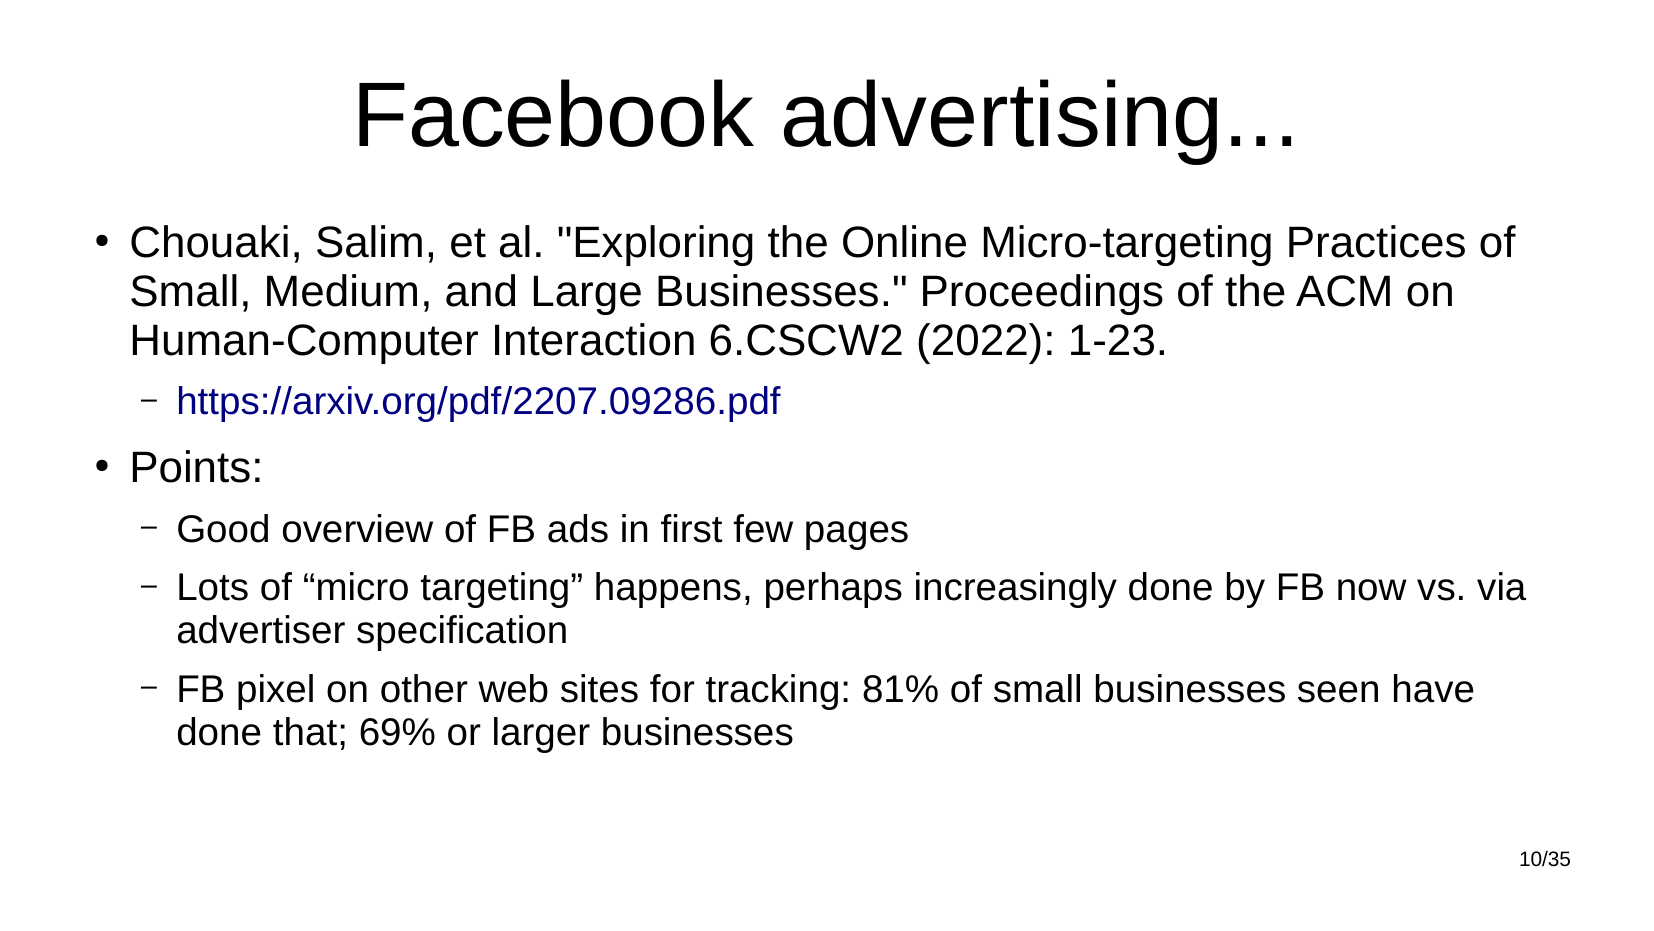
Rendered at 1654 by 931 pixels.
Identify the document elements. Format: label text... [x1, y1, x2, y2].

title Facebook advertising... [82, 37, 1571, 193]
list Chouaki, Salim, et al. "Exploring the Online Micro-targeting Practices of Small, Medium, and Large Businesses." Proceedings of the ACM on Human-Computer Interaction 6.CSCW2 (2022): 1-23. https://arxiv.org/pdf/2207.09286.pdf Points: Good overview of FB ads in first few pages Lots of “micro targeting” happens, perhaps increasingly done by FB now vs. via advertiser specification FB pixel on other web sites for tracking: 81% of small businesses seen have done that; 69% or larger businesses [82, 217, 1571, 758]
